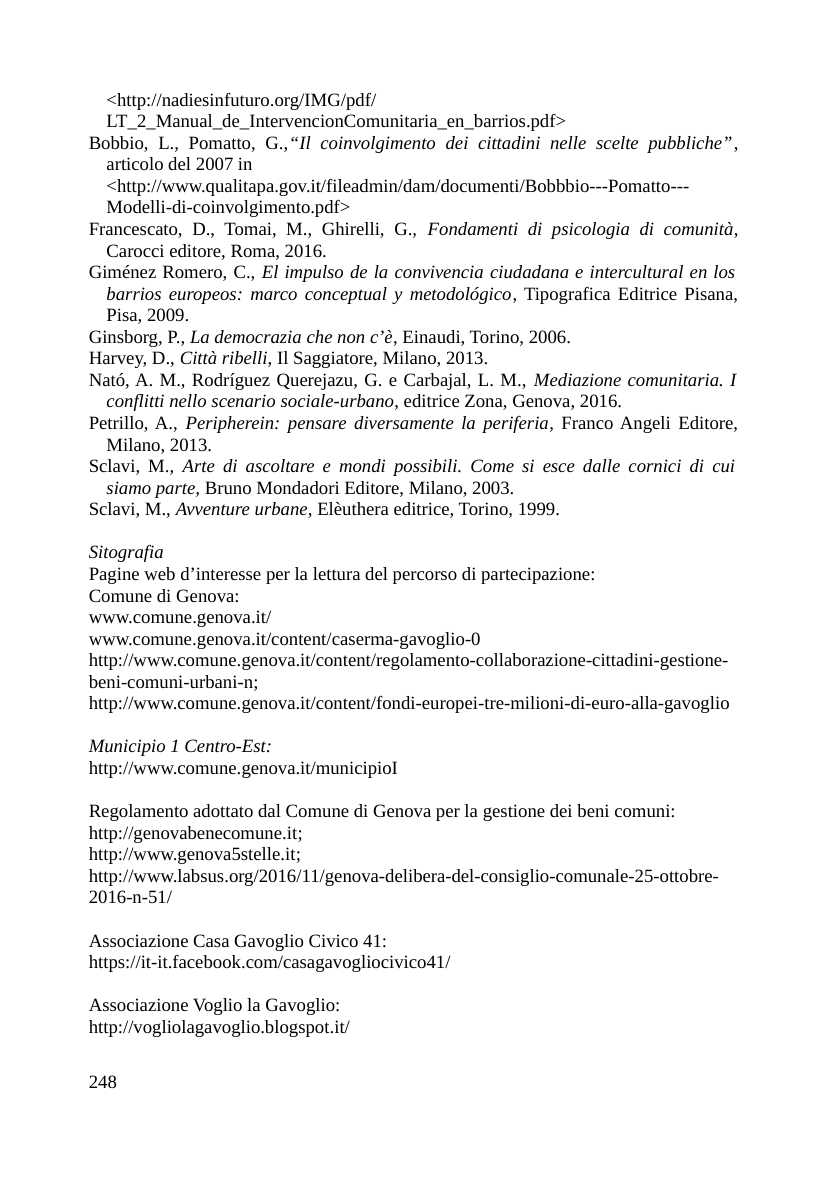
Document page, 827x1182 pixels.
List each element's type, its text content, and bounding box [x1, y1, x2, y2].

text Bobbio, L., Pomatto, G.,“Il coinvolgimento dei cittadini nelle scelte pubbliche”, articolo del 2007 in [88, 132, 738, 175]
text http://www.comune.genova.it/municipioI [88, 757, 738, 778]
text http://www.comune.genova.it/content/fondi-europei-tre-milioni-di-euro-alla-gavoglio [88, 692, 738, 714]
text <http://nadiesinfuturo.org/IMG/pdf/LT_2_Manual_de_IntervencionComunitaria_en_barrios.pdf> [106, 88, 738, 132]
text http://www.labsus.org/2016/11/genova-delibera-del-consiglio-comunale-25-ottobre-2016-n-51/ [88, 865, 738, 908]
text Petrillo, A., Peripherein: pensare diversamente la periferia, Franco Angeli Editore, Milano, 2013. [88, 412, 738, 455]
text Ginsborg, P., La democrazia che non c’è, Einaudi, Torino, 2006. [88, 326, 738, 347]
text Pagine web d’interesse per la lettura del percorso di partecipazione: [88, 563, 738, 584]
text http://www.genova5stelle.it; [88, 843, 738, 865]
text Regolamento adottato dal Comune di Genova per la gestione dei beni comuni: [88, 800, 738, 822]
text Associazione Casa Gavoglio Civico 41: [88, 929, 738, 951]
text www.comune.genova.it/content/caserma-gavoglio-0 [88, 628, 738, 649]
text Giménez Romero, C., El impulso de la convivencia ciudadana e intercultural en los barrios europeos: marco conceptual y metodológico, Tipografica Editrice Pisana, Pisa, 2009. [88, 261, 738, 326]
text Sclavi, M., Arte di ascoltare e mondi possibili. Come si esce dalle cornici di cui siamo parte, Bruno Mondadori Editore, Milano, 2003. [88, 455, 738, 498]
text Associazione Voglio la Gavoglio: [88, 994, 738, 1016]
text http://www.comune.genova.it/content/regolamento-collaborazione-cittadini-gestione-beni-comuni-urbani-n; [88, 649, 738, 692]
text Comune di Genova: [88, 584, 738, 606]
text https://it-it.facebook.com/casagavogliocivico41/ [88, 951, 738, 973]
text Francescato, D., Tomai, M., Ghirelli, G., Fondamenti di psicologia di comunità, Carocci editore, Roma, 2016. [88, 218, 738, 261]
text <http://www.qualitapa.gov.it/fileadmin/dam/documenti/Bobbbio---Pomatto---Modelli-di-coinvolgimento.pdf> [106, 175, 738, 218]
text Municipio 1 Centro-Est: [88, 735, 738, 757]
text Sitografia [88, 541, 738, 563]
text Harvey, D., Città ribelli, Il Saggiatore, Milano, 2013. [88, 347, 738, 369]
text http://genovabenecomune.it; [88, 822, 738, 843]
text http://vogliolagavoglio.blogspot.it/ [88, 1016, 738, 1037]
text www.comune.genova.it/ [88, 606, 738, 628]
text Sclavi, M., Avventure urbane, Elèuthera editrice, Torino, 1999. [88, 498, 738, 520]
text Nató, A. M., Rodríguez Querejazu, G. e Carbajal, L. M., Mediazione comunitaria. I conflitti nello scenario sociale-urbano, editrice Zona, Genova, 2016. [88, 369, 738, 412]
